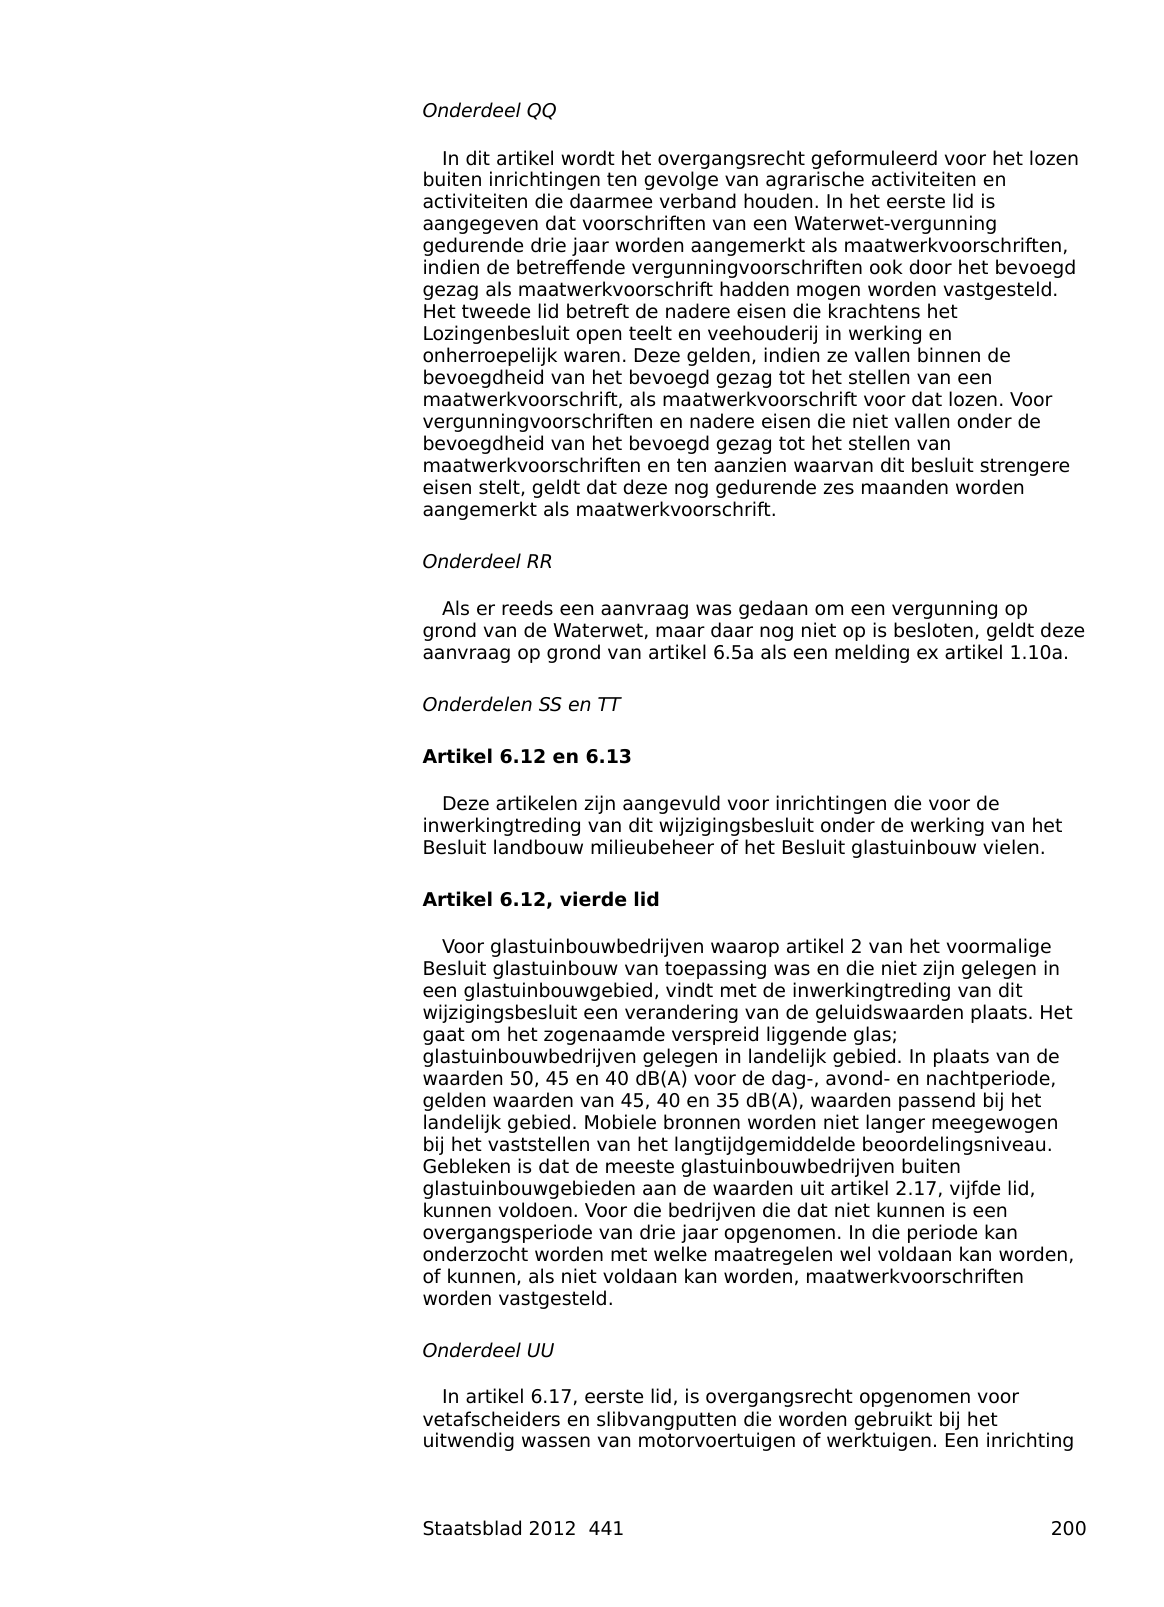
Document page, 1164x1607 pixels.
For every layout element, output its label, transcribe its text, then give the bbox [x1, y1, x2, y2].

text Als er reeds een aanvraag was gedaan om een vergunning op grond van de Waterwet, maar daar nog niet op is besloten, geldt deze aanvraag op grond van artikel 6.5a als een melding ex artikel 1.10a. [422, 598, 1087, 664]
subtitle Onderdelen SS en TT [422, 694, 1087, 716]
subtitle Onderdeel UU [422, 1339, 1087, 1361]
subtitle Onderdeel QQ [422, 100, 1087, 122]
subtitle Artikel 6.12 en 6.13 [422, 746, 1087, 768]
subtitle Artikel 6.12, vierde lid [422, 889, 1087, 911]
text In artikel 6.17, eerste lid, is overgangsrecht opgenomen voor vetafscheiders en slibvangputten die worden gebruikt bij het uitwendig wassen van motorvoertuigen of werktuigen. Een inrichting [422, 1386, 1087, 1452]
text Voor glastuinbouwbedrijven waarop artikel 2 van het voormalige Besluit glastuinbouw van toepassing was en die niet zijn gelegen in een glastuinbouwgebied, vindt met de inwerkingtreding van dit wijzigingsbesluit een verandering van de geluidswaarden plaats. Het gaat om het zogenaamde verspreid liggende glas; glastuinbouwbedrijven gelegen in landelijk gebied. In plaats van de waarden 50, 45 en 40 dB(A) voor de dag-, avond- en nachtperiode, gelden waarden van 45, 40 en 35 dB(A), waarden passend bij het landelijk gebied. Mobiele bronnen worden niet langer meegewogen bij het vaststellen van het langtijdgemiddelde beoordelingsniveau. Gebleken is dat de meeste glastuinbouwbedrijven buiten glastuinbouwgebieden aan de waarden uit artikel 2.17, vijfde lid, kunnen voldoen. Voor die bedrijven die dat niet kunnen is een overgangsperiode van drie jaar opgenomen. In die periode kan onderzocht worden met welke maatregelen wel voldaan kan worden, of kunnen, als niet voldaan kan worden, maatwerkvoorschriften worden vastgesteld. [422, 936, 1087, 1309]
text Deze artikelen zijn aangevuld voor inrichtingen die voor de inwerkingtreding van dit wijzigingsbesluit onder de werking van het Besluit landbouw milieubeheer of het Besluit glastuinbouw vielen. [422, 793, 1087, 859]
text In dit artikel wordt het overgangsrecht geformuleerd voor het lozen buiten inrichtingen ten gevolge van agrarische activiteiten en activiteiten die daarmee verband houden. In het eerste lid is aangegeven dat voorschriften van een Waterwet-vergunning gedurende drie jaar worden aangemerkt als maatwerkvoorschriften, indien de betreffende vergunningvoorschriften ook door het bevoegd gezag als maatwerkvoorschrift hadden mogen worden vastgesteld. Het tweede lid betreft de nadere eisen die krachtens het Lozingenbesluit open teelt en veehouderij in werking en onherroepelijk waren. Deze gelden, indien ze vallen binnen de bevoegdheid van het bevoegd gezag tot het stellen van een maatwerkvoorschrift, als maatwerkvoorschrift voor dat lozen. Voor vergunningvoorschriften en nadere eisen die niet vallen onder de bevoegdheid van het bevoegd gezag tot het stellen van maatwerkvoorschriften en ten aanzien waarvan dit besluit strengere eisen stelt, geldt dat deze nog gedurende zes maanden worden aangemerkt als maatwerkvoorschrift. [422, 147, 1087, 521]
subtitle Onderdeel RR [422, 551, 1087, 573]
